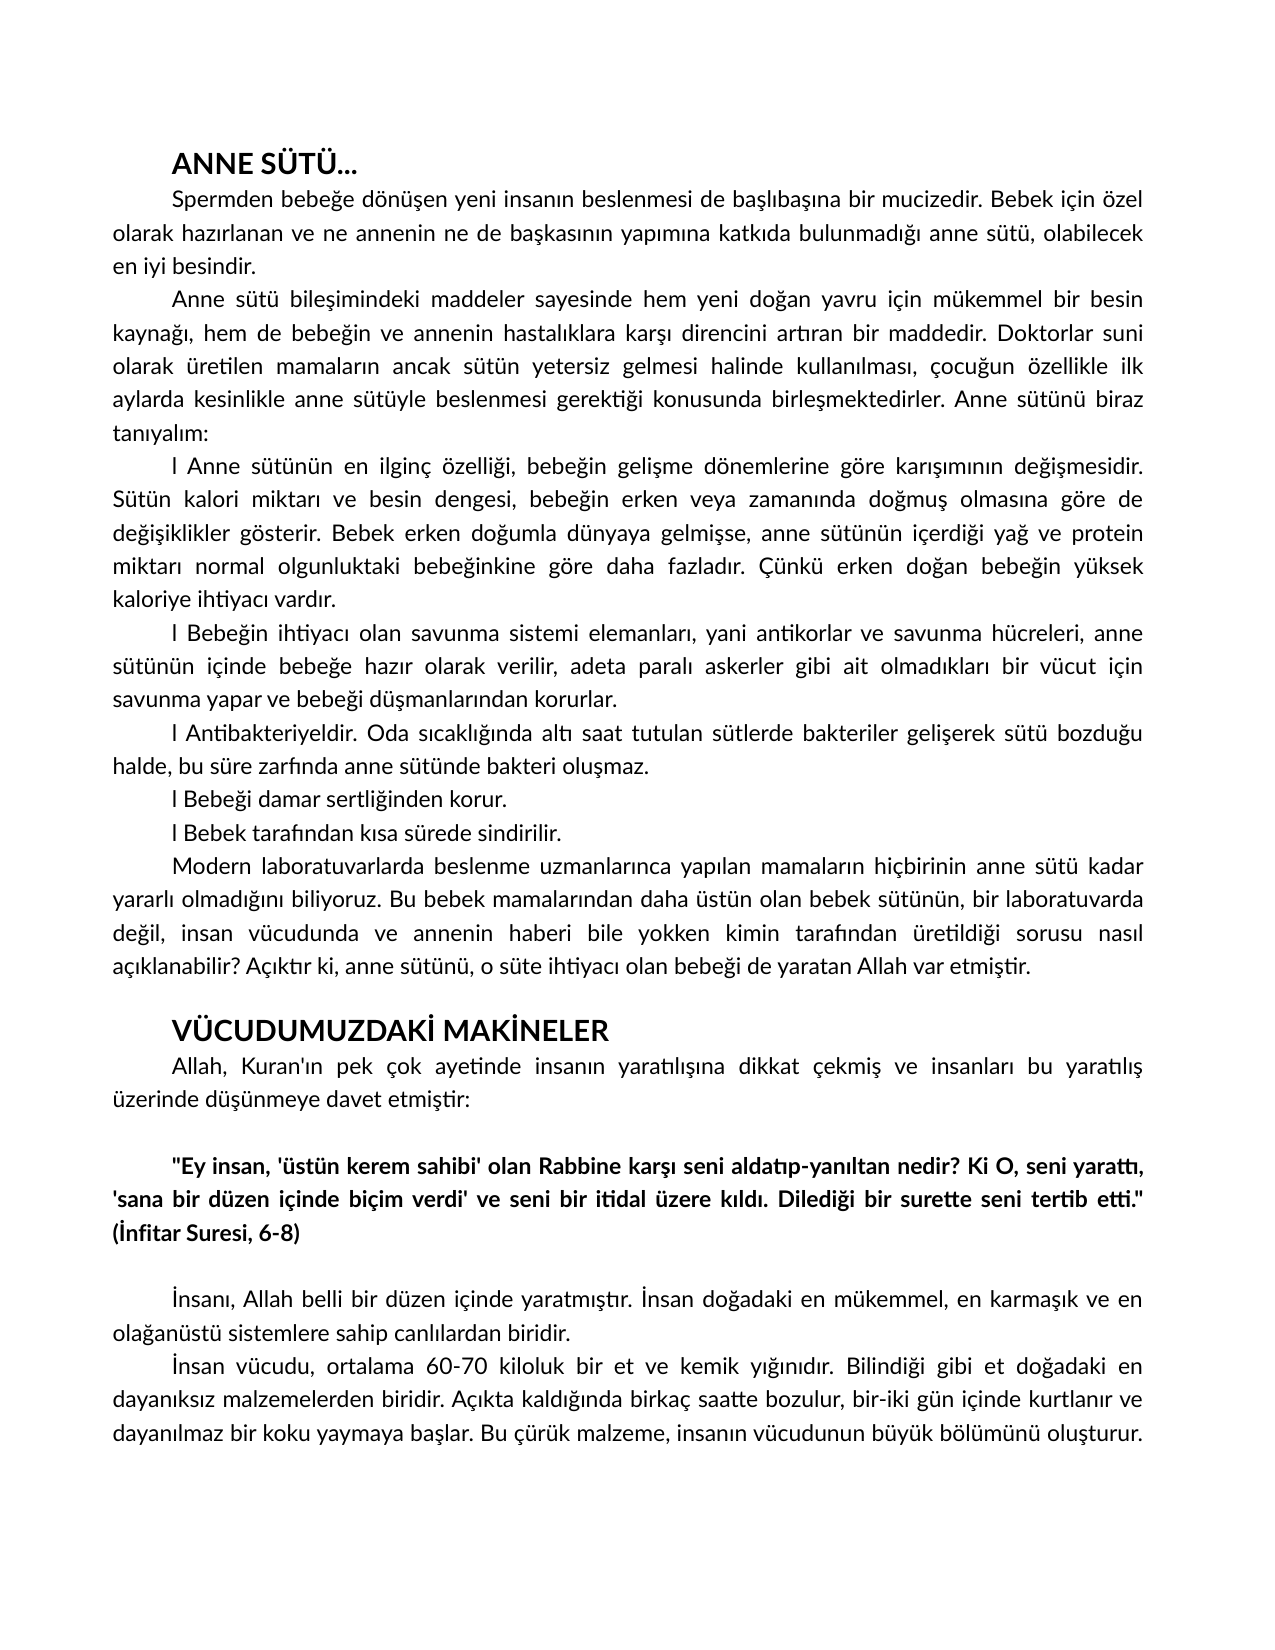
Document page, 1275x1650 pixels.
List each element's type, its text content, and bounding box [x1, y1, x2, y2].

text l Antibakteriyeldir. Oda sıcaklığında altı saat tutulan sütlerde bakteriler gelişerek sütü bozduğu halde, bu süre zarfında anne sütünde bakteri oluşmaz. [112, 714, 1145, 781]
text l Bebek tarafından kısa sürede sindirilir. [112, 814, 1145, 848]
text VÜCUDUMUZDAKİ MAKİNELER [112, 1014, 1145, 1048]
text l Bebeği damar sertliğinden korur. [112, 781, 1145, 814]
text İnsan vücudu, ortalama 60-70 kiloluk bir et ve kemik yığınıdır. Bilindiği gibi et doğadaki en dayanıksız malzemelerden biridir. Açıkta kaldığında birkaç saatte bozulur, bir-iki gün içinde kurtlanır ve dayanılmaz bir koku yaymaya başlar. Bu çürük malzeme, insanın vücudunun büyük bölümünü oluşturur. [112, 1348, 1145, 1448]
text "Ey insan, 'üstün kerem sahibi' olan Rabbine karşı seni aldatıp-yanıltan nedir? Ki O, seni yarattı, 'sana bir düzen içinde biçim verdi' ve seni bir itidal üzere kıldı. Dilediği bir surette seni tertib etti." (İnfitar Suresi, 6-8) [112, 1148, 1145, 1248]
text ANNE SÜTÜ... [112, 148, 1145, 181]
text l Anne sütünün en ilginç özelliği, bebeğin gelişme dönemlerine göre karışımının değişmesidir. Sütün kalori miktarı ve besin dengesi, bebeğin erken veya zamanında doğmuş olmasına göre de değişiklikler gösterir. Bebek erken doğumla dünyaya gelmişse, anne sütünün içerdiği yağ ve protein miktarı normal olgunluktaki bebeğinkine göre daha fazladır. Çünkü erken doğan bebeğin yüksek kaloriye ihtiyacı vardır. [112, 448, 1145, 614]
text İnsanı, Allah belli bir düzen içinde yaratmıştır. İnsan doğadaki en mükemmel, en karmaşık ve en olağanüstü sistemlere sahip canlılardan biridir. [112, 1281, 1145, 1348]
text l Bebeğin ihtiyacı olan savunma sistemi elemanları, yani antikorlar ve savunma hücreleri, anne sütünün içinde bebeğe hazır olarak verilir, adeta paralı askerler gibi ait olmadıkları bir vücut için savunma yapar ve bebeği düşmanlarından korurlar. [112, 614, 1145, 714]
text Spermden bebeğe dönüşen yeni insanın beslenmesi de başlıbaşına bir mucizedir. Bebek için özel olarak hazırlanan ve ne annenin ne de başkasının yapımına katkıda bulunmadığı anne sütü, olabilecek en iyi besindir. [112, 181, 1145, 281]
text Allah, Kuran'ın pek çok ayetinde insanın yaratılışına dikkat çekmiş ve insanları bu yaratılış üzerinde düşünmeye davet etmiştir: [112, 1048, 1145, 1114]
text Anne sütü bileşimindeki maddeler sayesinde hem yeni doğan yavru için mükemmel bir besin kaynağı, hem de bebeğin ve annenin hastalıklara karşı direncini artıran bir maddedir. Doktorlar suni olarak üretilen mamaların ancak sütün yetersiz gelmesi halinde kullanılması, çocuğun özellikle ilk aylarda kesinlikle anne sütüyle beslenmesi gerektiği konusunda birleşmektedirler. Anne sütünü biraz tanıyalım: [112, 281, 1145, 448]
text Modern laboratuvarlarda beslenme uzmanlarınca yapılan mamaların hiçbirinin anne sütü kadar yararlı olmadığını biliyoruz. Bu bebek mamalarından daha üstün olan bebek sütünün, bir laboratuvarda değil, insan vücudunda ve annenin haberi bile yokken kimin tarafından üretildiği sorusu nasıl açıklanabilir? Açıktır ki, anne sütünü, o süte ihtiyacı olan bebeği de yaratan Allah var etmiştir. [112, 848, 1145, 981]
